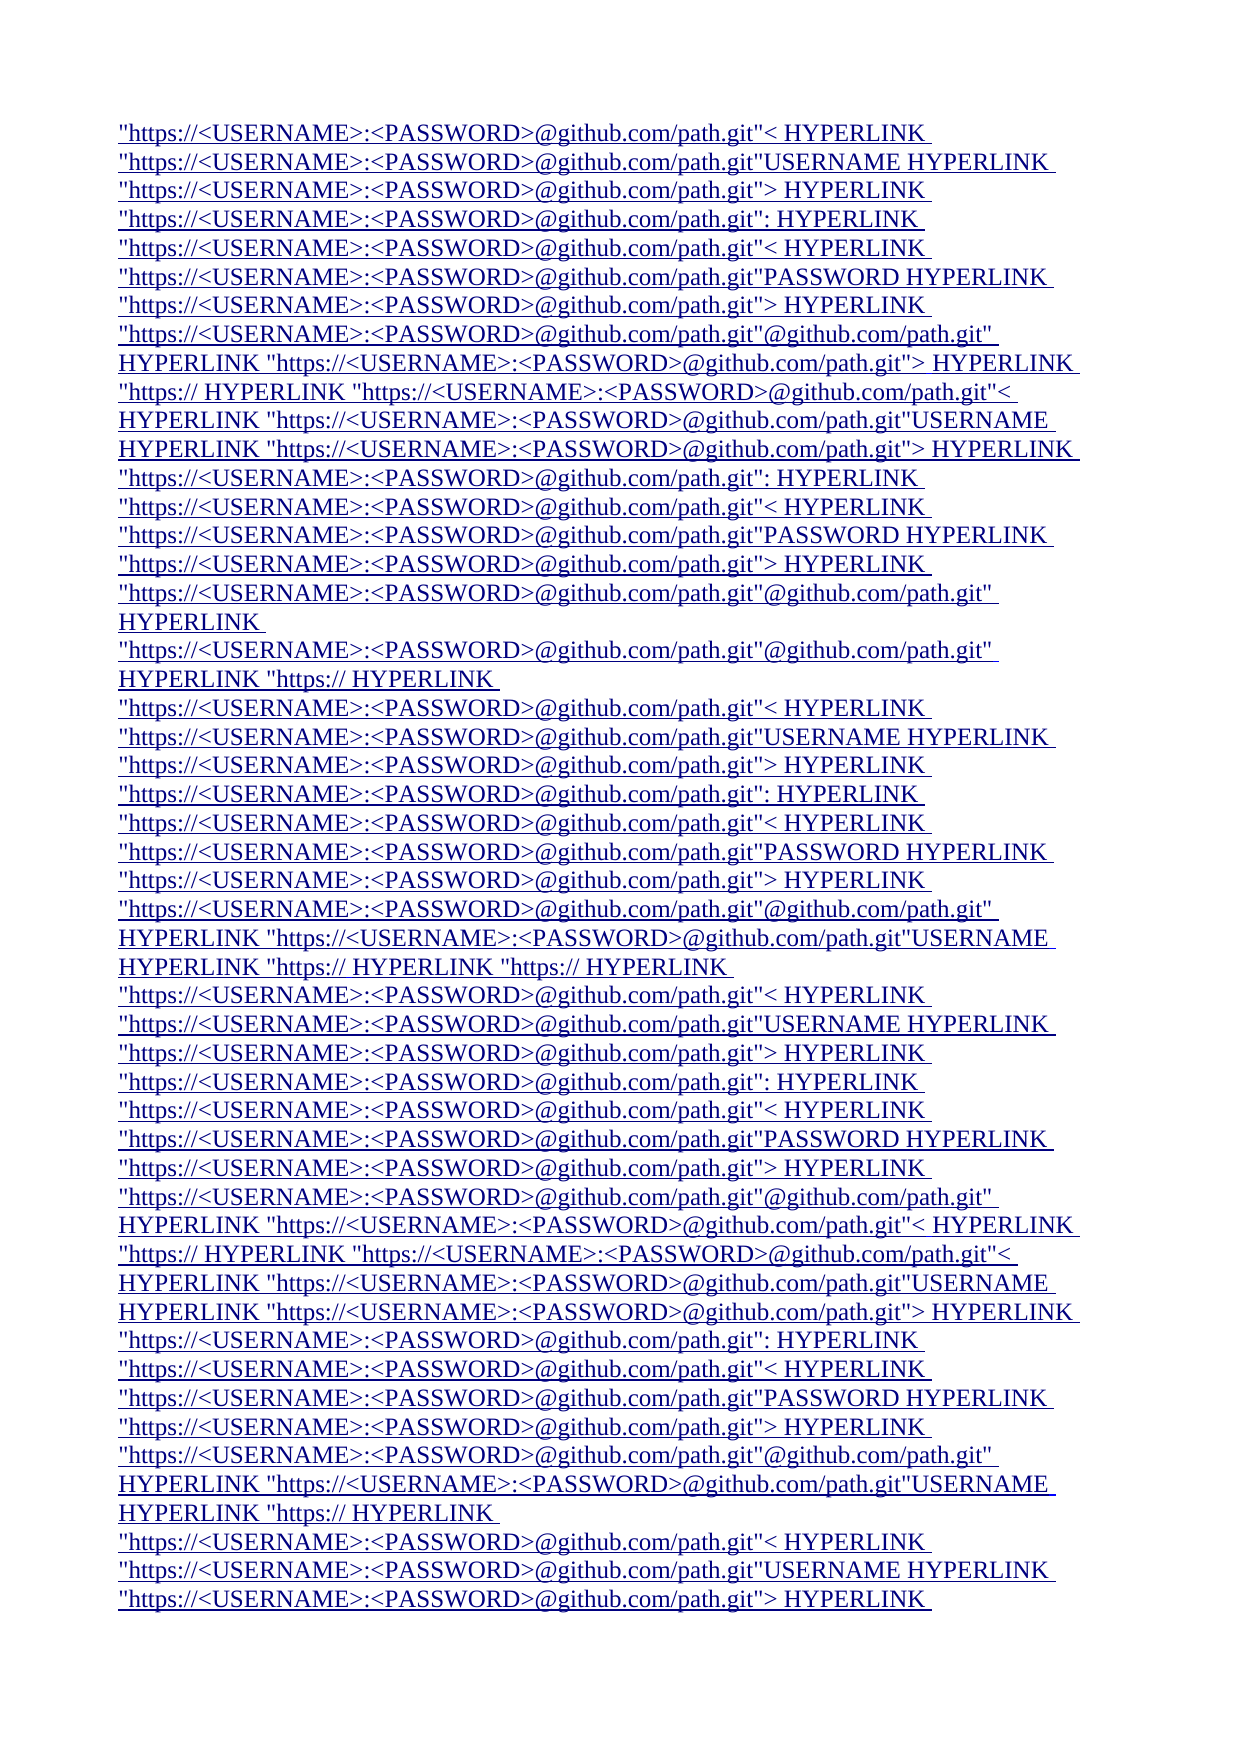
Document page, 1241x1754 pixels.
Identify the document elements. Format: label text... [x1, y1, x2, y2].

text "https://<USERNAME>:<PASSWORD>@github.com/path.git"< HYPERLINK "https://<USERNAME>:<PASSWORD>@github.com/path.git"USERNAME HYPERLINK "https://<USERNAME>:<PASSWORD>@github.com/path.git"> HYPERLINK "https://<USERNAME>:<PASSWORD>@github.com/path.git": HYPERLINK "https://<USERNAME>:<PASSWORD>@github.com/path.git"< HYPERLINK "https://<USERNAME>:<PASSWORD>@github.com/path.git"PASSWORD HYPERLINK "https://<USERNAME>:<PASSWORD>@github.com/path.git"> HYPERLINK "https://<USERNAME>:<PASSWORD>@github.com/path.git"@github.com/path.git" HYPERLINK "https://<USERNAME>:<PASSWORD>@github.com/path.git"> HYPERLINK "https:// HYPERLINK "https://<USERNAME>:<PASSWORD>@github.com/path.git"< HYPERLINK "https://<USERNAME>:<PASSWORD>@github.com/path.git"USERNAME HYPERLINK "https://<USERNAME>:<PASSWORD>@github.com/path.git"> HYPERLINK "https://<USERNAME>:<PASSWORD>@github.com/path.git": HYPERLINK "https://<USERNAME>:<PASSWORD>@github.com/path.git"< HYPERLINK "https://<USERNAME>:<PASSWORD>@github.com/path.git"PASSWORD HYPERLINK "https://<USERNAME>:<PASSWORD>@github.com/path.git"> HYPERLINK "https://<USERNAME>:<PASSWORD>@github.com/path.git"@github.com/path.git" HYPERLINK "https://<USERNAME>:<PASSWORD>@github.com/path.git"@github.com/path.git" HYPERLINK "https:// HYPERLINK "https://<USERNAME>:<PASSWORD>@github.com/path.git"< HYPERLINK "https://<USERNAME>:<PASSWORD>@github.com/path.git"USERNAME HYPERLINK "https://<USERNAME>:<PASSWORD>@github.com/path.git"> HYPERLINK "https://<USERNAME>:<PASSWORD>@github.com/path.git": HYPERLINK "https://<USERNAME>:<PASSWORD>@github.com/path.git"< HYPERLINK "https://<USERNAME>:<PASSWORD>@github.com/path.git"PASSWORD HYPERLINK "https://<USERNAME>:<PASSWORD>@github.com/path.git"> HYPERLINK "https://<USERNAME>:<PASSWORD>@github.com/path.git"@github.com/path.git" HYPERLINK "https://<USERNAME>:<PASSWORD>@github.com/path.git"USERNAME HYPERLINK "https:// HYPERLINK "https:// HYPERLINK "https://<USERNAME>:<PASSWORD>@github.com/path.git"< HYPERLINK "https://<USERNAME>:<PASSWORD>@github.com/path.git"USERNAME HYPERLINK "https://<USERNAME>:<PASSWORD>@github.com/path.git"> HYPERLINK "https://<USERNAME>:<PASSWORD>@github.com/path.git": HYPERLINK "https://<USERNAME>:<PASSWORD>@github.com/path.git"< HYPERLINK "https://<USERNAME>:<PASSWORD>@github.com/path.git"PASSWORD HYPERLINK "https://<USERNAME>:<PASSWORD>@github.com/path.git"> HYPERLINK "https://<USERNAME>:<PASSWORD>@github.com/path.git"@github.com/path.git" HYPERLINK "https://<USERNAME>:<PASSWORD>@github.com/path.git"< HYPERLINK "https:// HYPERLINK "https://<USERNAME>:<PASSWORD>@github.com/path.git"< HYPERLINK "https://<USERNAME>:<PASSWORD>@github.com/path.git"USERNAME HYPERLINK "https://<USERNAME>:<PASSWORD>@github.com/path.git"> HYPERLINK "https://<USERNAME>:<PASSWORD>@github.com/path.git": HYPERLINK "https://<USERNAME>:<PASSWORD>@github.com/path.git"< HYPERLINK "https://<USERNAME>:<PASSWORD>@github.com/path.git"PASSWORD HYPERLINK "https://<USERNAME>:<PASSWORD>@github.com/path.git"> HYPERLINK "https://<USERNAME>:<PASSWORD>@github.com/path.git"@github.com/path.git" HYPERLINK "https://<USERNAME>:<PASSWORD>@github.com/path.git"USERNAME HYPERLINK "https:// HYPERLINK "https://<USERNAME>:<PASSWORD>@github.com/path.git"< HYPERLINK "https://<USERNAME>:<PASSWORD>@github.com/path.git"USERNAME HYPERLINK "https://<USERNAME>:<PASSWORD>@github.com/path.git"> HYPERLINK [118, 118, 1122, 1613]
